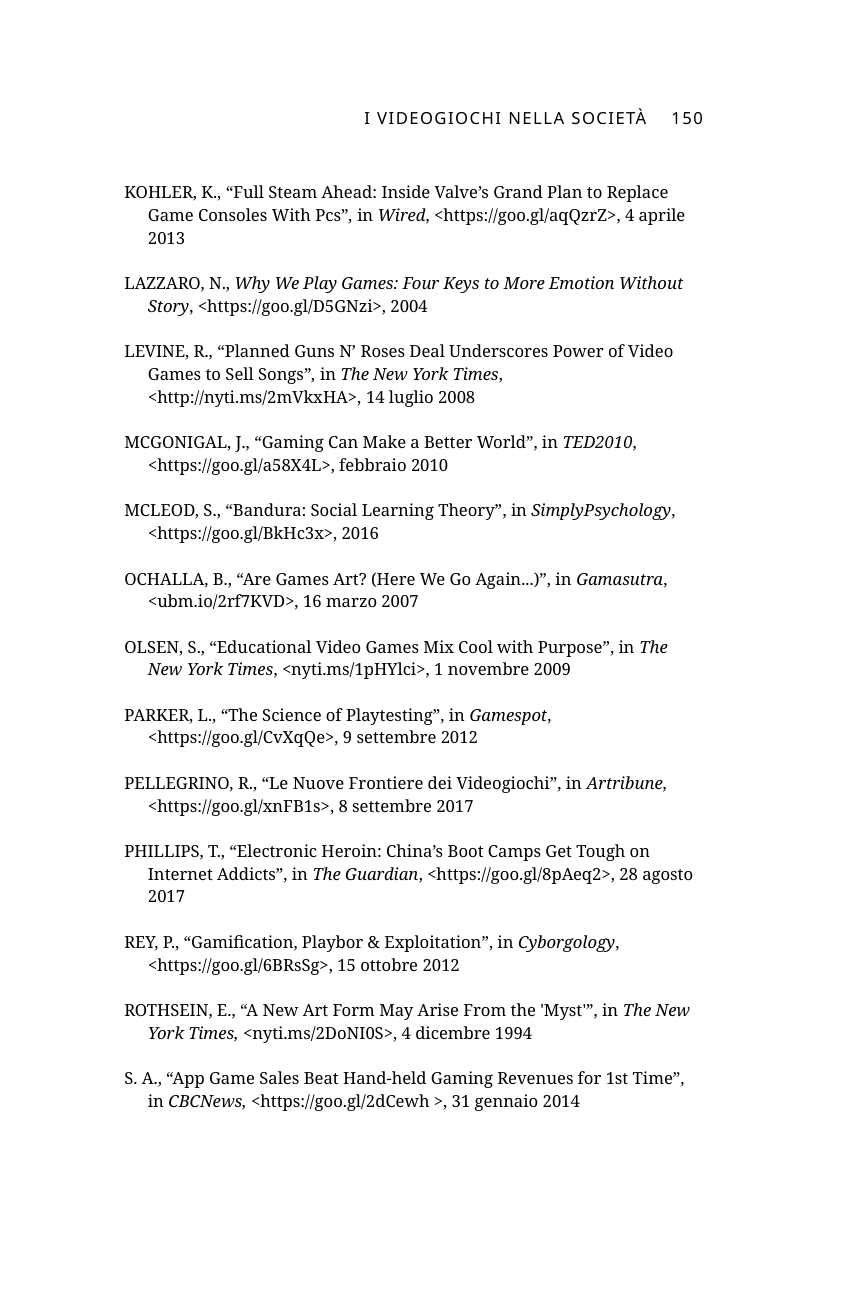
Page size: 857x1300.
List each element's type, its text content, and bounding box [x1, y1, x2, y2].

text MCLEOD, S., “Bandura: Social Learning Theory”, in SimplyPsychology, <https://goo.gl/BkHc3x>, 2016 [124, 499, 703, 544]
text PARKER, L., “The Science of Playtesting”, in Gamespot, <https://goo.gl/CvXqQe>, 9 settembre 2012 [124, 703, 703, 749]
text ROTHSEIN, E., “A New Art Form May Arise From the 'Myst'”, in The New York Times, <nyti.ms/2DoNI0S>, 4 dicembre 1994 [124, 999, 703, 1044]
text LAZZARO, N., Why We Play Games: Four Keys to More Emotion Without Story, <https://goo.gl/D5GNzi>, 2004 [124, 272, 703, 317]
text PHILLIPS, T., “Electronic Heroin: China’s Boot Camps Get Tough on Internet Addicts”, in The Guardian, <https://goo.gl/8pAeq2>, 28 agosto 2017 [124, 840, 703, 908]
text PELLEGRINO, R., “Le Nuove Frontiere dei Videogiochi”, in Artribune, <https://goo.gl/xnFB1s>, 8 settembre 2017 [124, 772, 703, 817]
text MCGONIGAL, J., “Gaming Can Make a Better World”, in TED2010, <https://goo.gl/a58X4L>, febbraio 2010 [124, 431, 703, 476]
text LEVINE, R., “Planned Guns N’ Roses Deal Underscores Power of Video Games to Sell Songs”, in The New York Times, <http://nyti.ms/2mVkxHA>, 14 luglio 2008 [124, 340, 703, 408]
text OLSEN, S., “Educational Video Games Mix Cool with Purpose”, in The New York Times, <nyti.ms/1pHYlci>, 1 novembre 2009 [124, 635, 703, 681]
text REY, P., “Gamification, Playbor & Exploitation”, in Cyborgology, <https://goo.gl/6BRsSg>, 15 ottobre 2012 [124, 931, 703, 976]
text S. A., “App Game Sales Beat Hand-held Gaming Revenues for 1st Time”, in CBCNews, <https://goo.gl/2dCewh >, 31 gennaio 2014 [124, 1067, 703, 1112]
text KOHLER, K., “Full Steam Ahead: Inside Valve’s Grand Plan to Replace Game Consoles With Pcs”, in Wired, <https://goo.gl/aqQzrZ>, 4 aprile 2013 [124, 181, 703, 249]
text OCHALLA, B., “Are Games Art? (Here We Go Again...)”, in Gamasutra, <ubm.io/2rf7KVD>, 16 marzo 2007 [124, 567, 703, 613]
